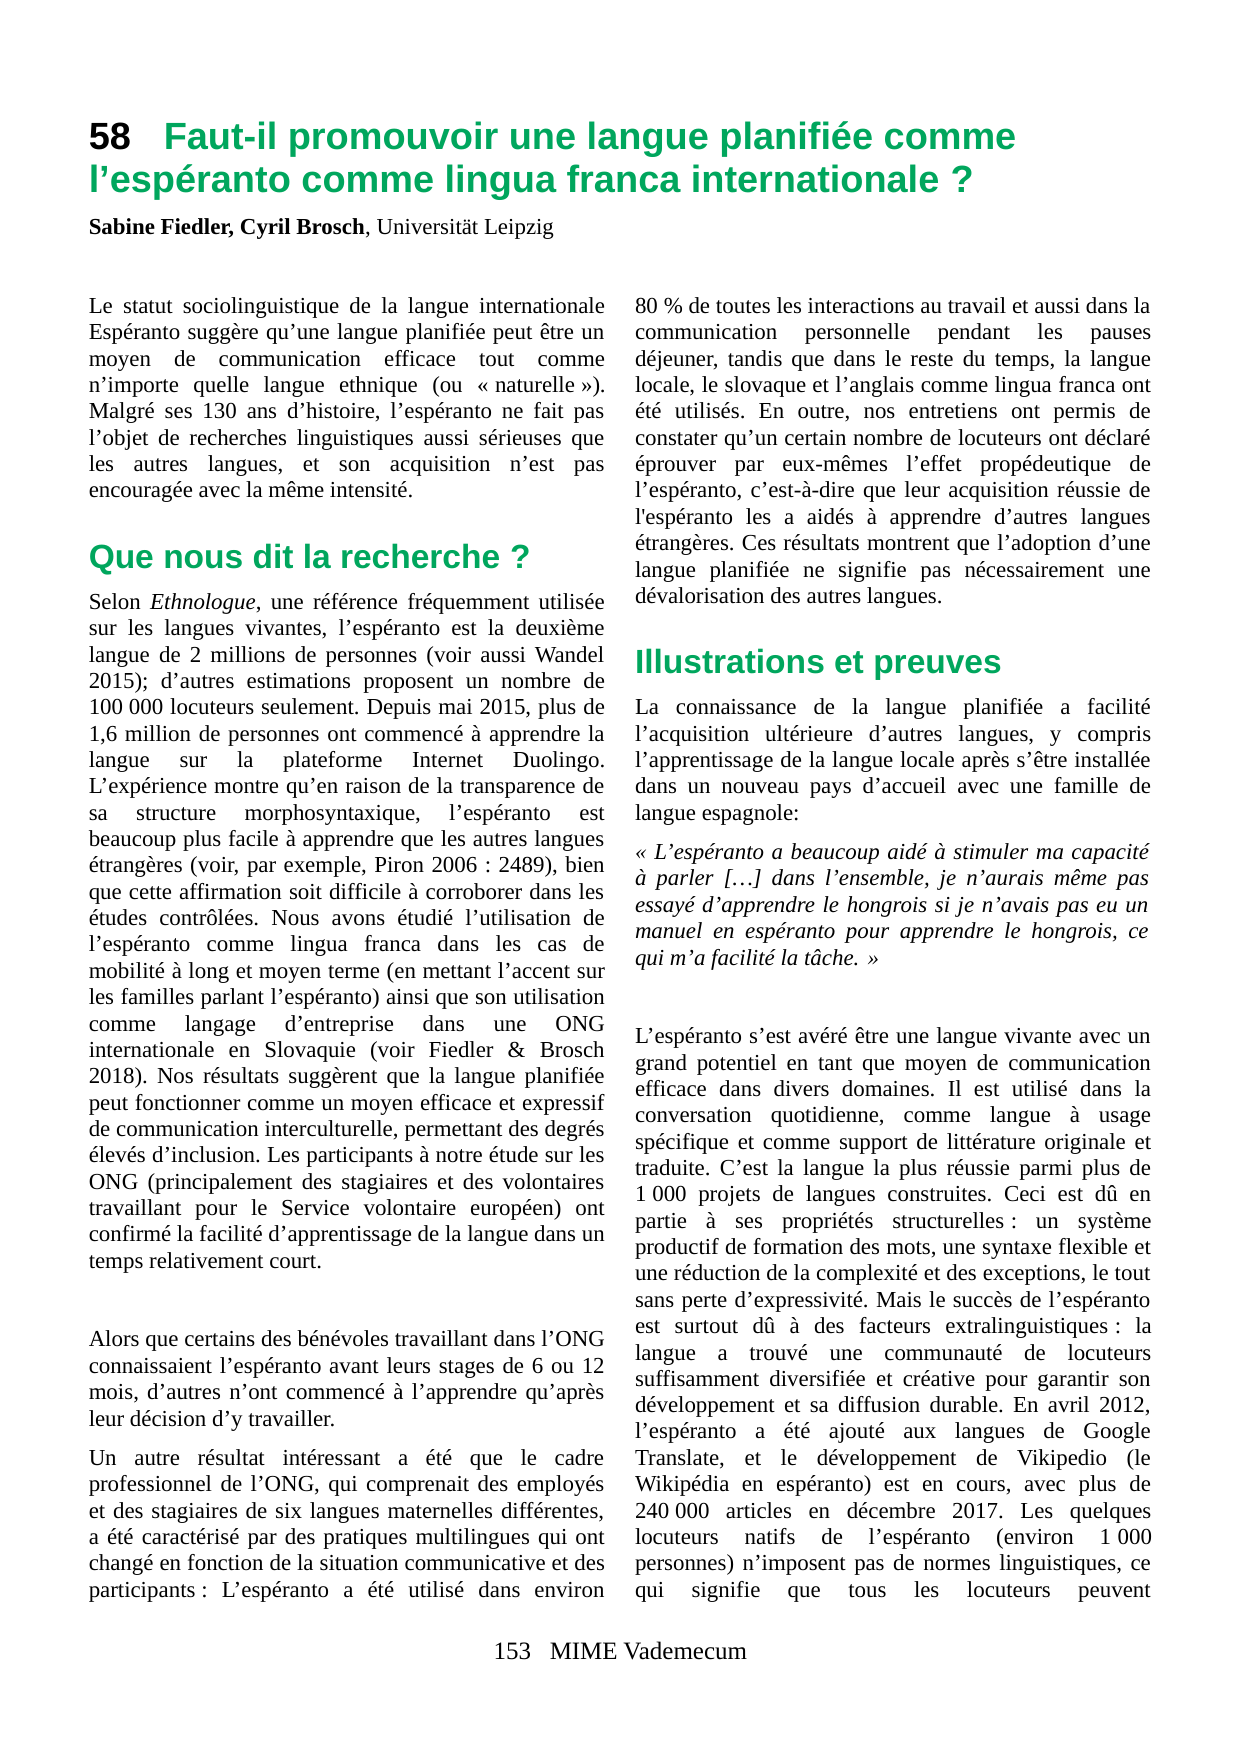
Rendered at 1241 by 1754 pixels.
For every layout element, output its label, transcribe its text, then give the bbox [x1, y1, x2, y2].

subtitle Illustrations et preuves [635, 642, 1152, 681]
text L’espéranto s’est avéré être une langue vivante avec un grand potentiel en tant que moyen de communication efficace dans divers domaines. Il est utilisé dans la conversation quotidienne, comme langue à usage spécifique et comme support de littérature originale et traduite. C’est la langue la plus réussie parmi plus de 1 000 projets de langues construites. Ceci est dû en partie à ses propriétés structurelles : un système productif de formation des mots, une syntaxe flexible et une réduction de la complexité et des exceptions, le tout sans perte d’expressivité. Mais le succès de l’espéranto est surtout dû à des facteurs extralinguistiques : la langue a trouvé une communauté de locuteurs suffisamment diversifiée et créative pour garantir son développement et sa diffusion durable. En avril 2012, l’espéranto a été ajouté aux langues de Google Translate, et le développement de Vikipedio (le Wikipédia en espéranto) est en cours, avec plus de 240 000 articles en décembre 2017. Les quelques locuteurs natifs de l’espéranto (environ 1 000 personnes) n’imposent pas de normes linguistiques, ce qui signifie que tous les locuteurs peuvent [635, 1022, 1152, 1602]
text « L’espéranto a beaucoup aidé à stimuler ma capacité à parler […] dans l’ensemble, je n’aurais même pas essayé d’apprendre le hongrois si je n’avais pas eu un manuel en espéranto pour apprendre le hongrois, ce qui m’a facilité la tâche. » [635, 838, 1152, 970]
text Le statut sociolinguistique de la langue internationale Espéranto suggère qu’une langue planifiée peut être un moyen de communication efficace tout comme n’importe quelle langue ethnique (ou « naturelle »). Malgré ses 130 ans d’histoire, l’espéranto ne fait pas l’objet de recherches linguistiques aussi sérieuses que les autres langues, et son acquisition n’est pas encouragée avec la même intensité. [88, 292, 605, 503]
text Alors que certains des bénévoles travaillant dans l’ONG connaissaient l’espéranto avant leurs stages de 6 ou 12 mois, d’autres n’ont commencé à l’apprendre qu’après leur décision d’y travailler. [88, 1326, 605, 1431]
text 80 % de toutes les interactions au travail et aussi dans la communication personnelle pendant les pauses déjeuner, tandis que dans le reste du temps, la langue locale, le slovaque et l’anglais comme lingua franca ont été utilisés. En outre, nos entretiens ont permis de constater qu’un certain nombre de locuteurs ont déclaré éprouver par eux-mêmes l’effet propédeutique de l’espéranto, c’est-à-dire que leur acquisition réussie de l'espéranto les a aidés à apprendre d’autres langues étrangères. Ces résultats montrent que l’adoption d’une langue planifiée ne signifie pas nécessairement une dévalorisation des autres langues. [635, 292, 1152, 608]
text Sabine Fiedler, Cyril Brosch, Universität Leipzig [88, 213, 1152, 240]
text Un autre résultat intéressant a été que le cadre professionnel de l’ONG, qui comprenait des employés et des stagiaires de six langues maternelles différentes, a été caractérisé par des pratiques multilingues qui ont changé en fonction de la situation communicative et des participants : L’espéranto a été utilisé dans environ [88, 1444, 605, 1602]
text Selon Ethnologue, une référence fréquemment utilisée sur les langues vivantes, l’espéranto est la deuxième langue de 2 millions de personnes (voir aussi Wandel 2015); d’autres estimations proposent un nombre de 100 000 locuteurs seulement. Depuis mai 2015, plus de 1,6 million de personnes ont commencé à apprendre la langue sur la plateforme Internet Duolingo. L’expérience montre qu’en raison de la transparence de sa structure morphosyntaxique, l’espéranto est beaucoup plus facile à apprendre que les autres langues étrangères (voir, par exemple, Piron 2006 : 2489), bien que cette affirmation soit difficile à corroborer dans les études contrôlées. Nous avons étudié l’utilisation de l’espéranto comme lingua franca dans les cas de mobilité à long et moyen terme (en mettant l’accent sur les familles parlant l’espéranto) ainsi que son utilisation comme langage d’entreprise dans une ONG internationale en Slovaquie (voir Fiedler & Brosch 2018). Nos résultats suggèrent que la langue planifiée peut fonctionner comme un moyen efficace et expressif de communication interculturelle, permettant des degrés élevés d’inclusion. Les participants à notre étude sur les ONG (principalement des stagiaires et des volontaires travaillant pour le Service volontaire européen) ont confirmé la facilité d’apprentissage de la langue dans un temps relativement court. [88, 588, 605, 1273]
text La connaissance de la langue planifiée a facilité l’acquisition ultérieure d’autres langues, y compris l’apprentissage de la langue locale après s’être installée dans un nouveau pays d’accueil avec une famille de langue espagnole: [635, 693, 1152, 825]
subtitle Faut-il promouvoir une langue planifiée comme l’espéranto comme lingua franca internationale ? [88, 113, 1152, 201]
subtitle Que nous dit la recherche ? [88, 537, 605, 575]
